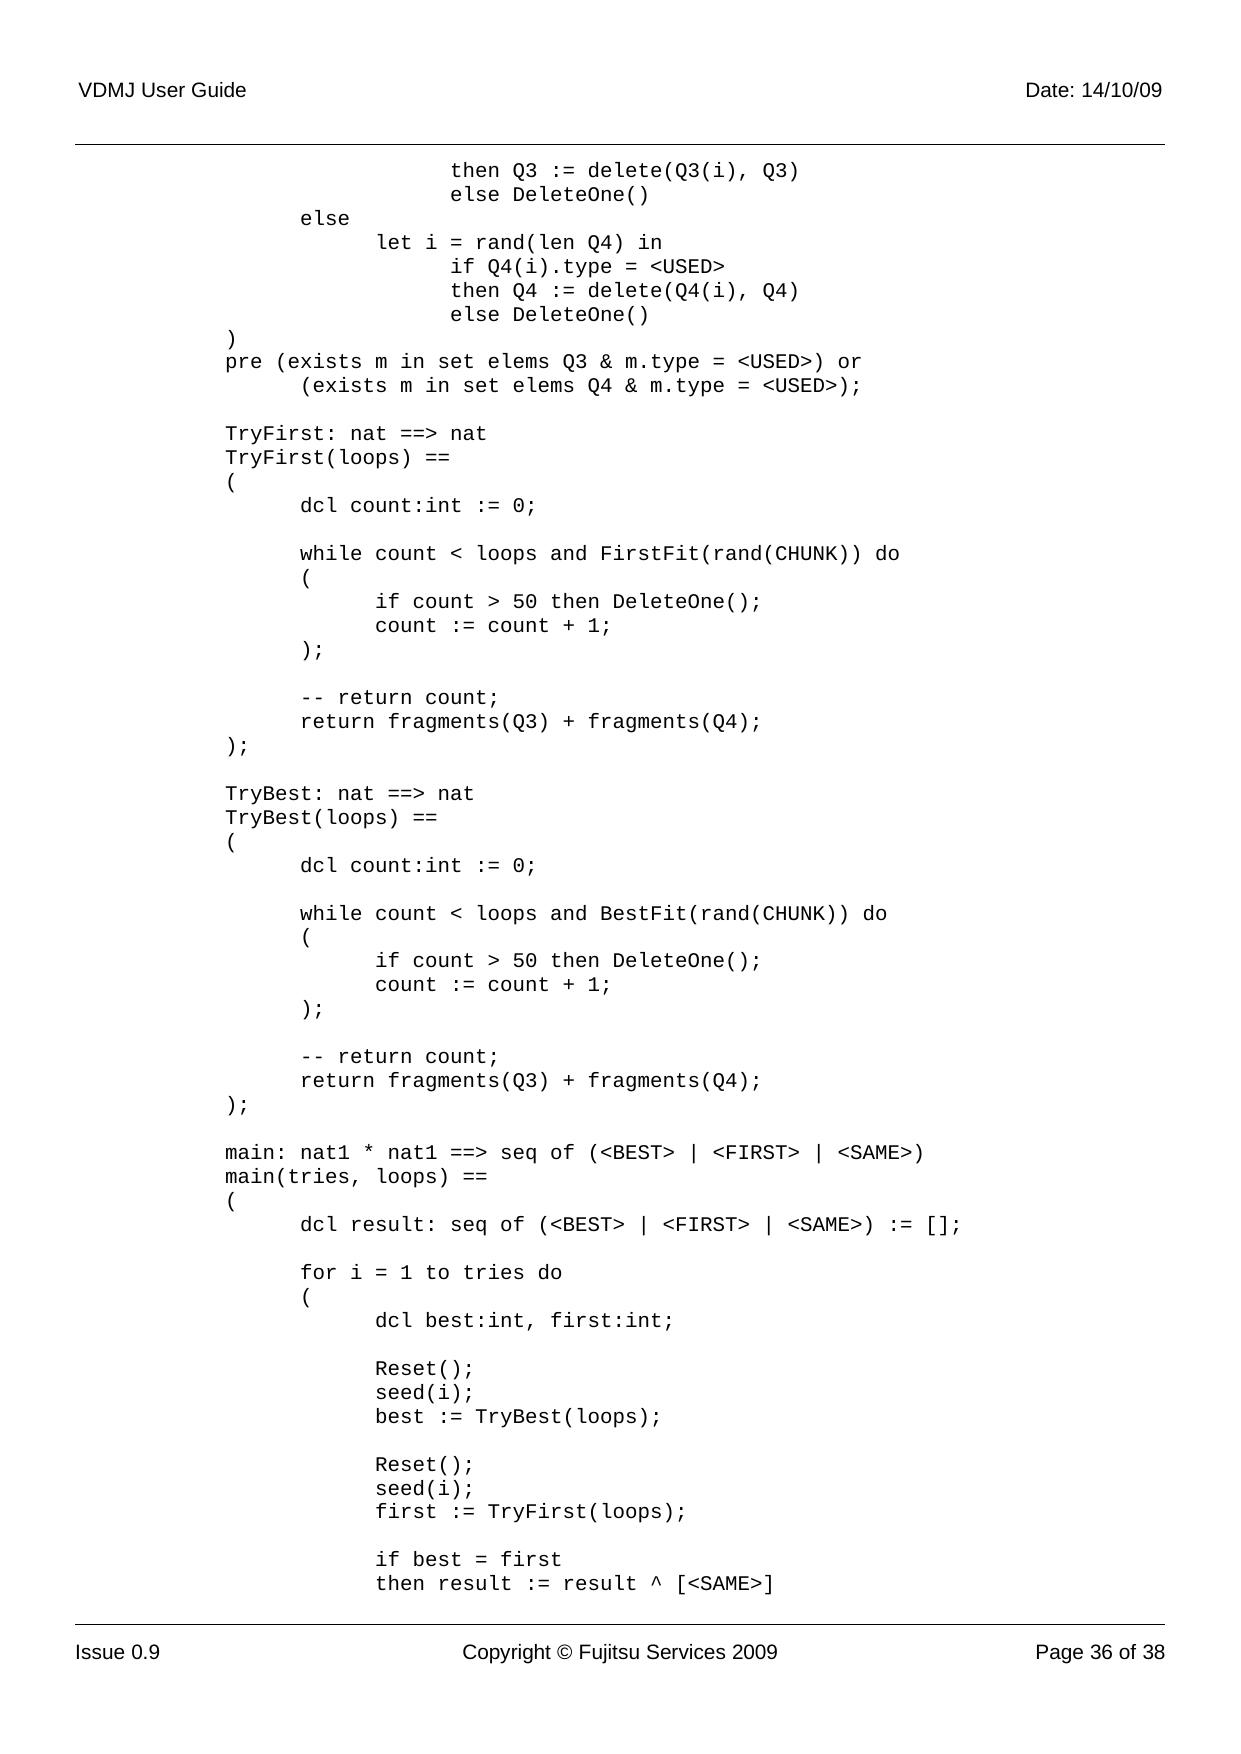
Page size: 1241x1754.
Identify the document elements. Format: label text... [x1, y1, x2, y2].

text TryFirst(loops) == [225, 447, 1165, 471]
text ); [225, 639, 1165, 663]
text return fragments(Q3) + fragments(Q4); [225, 1070, 1165, 1094]
text -- return count; [225, 1046, 1165, 1070]
text return fragments(Q3) + fragments(Q4); [225, 711, 1165, 735]
text while count < loops and FirstFit(rand(CHUNK)) do [225, 543, 1165, 567]
text else DeleteOne() [225, 184, 1165, 208]
text ( [225, 471, 1165, 495]
text dcl best:int, first:int; [225, 1310, 1165, 1334]
text main(tries, loops) == [225, 1166, 1165, 1190]
text pre (exists m in set elems Q3 & m.type = <USED>) or [225, 351, 1165, 375]
text -- return count; [225, 687, 1165, 711]
text if best = first [225, 1549, 1165, 1573]
text then result := result ^ [<SAME>] [225, 1573, 1165, 1597]
text ) [225, 327, 1165, 351]
text best := TryBest(loops); [225, 1406, 1165, 1429]
text let i = rand(len Q4) in [225, 232, 1165, 256]
text TryBest: nat ==> nat [225, 783, 1165, 807]
text ); [225, 998, 1165, 1022]
text then Q4 := delete(Q4(i), Q4) [225, 279, 1165, 303]
text dcl count:int := 0; [225, 495, 1165, 519]
text ); [225, 735, 1165, 759]
text else [225, 208, 1165, 232]
text ( [225, 831, 1165, 854]
text Reset(); [225, 1358, 1165, 1382]
text for i = 1 to tries do [225, 1262, 1165, 1286]
text dcl count:int := 0; [225, 854, 1165, 878]
text count := count + 1; [225, 615, 1165, 639]
text seed(i); [225, 1477, 1165, 1501]
text (exists m in set elems Q4 & m.type = <USED>); [225, 375, 1165, 399]
text TryFirst: nat ==> nat [225, 423, 1165, 447]
text ( [225, 1190, 1165, 1214]
text while count < loops and BestFit(rand(CHUNK)) do [225, 902, 1165, 926]
text if Q4(i).type = <USED> [225, 256, 1165, 279]
text TryBest(loops) == [225, 807, 1165, 831]
text count := count + 1; [225, 974, 1165, 998]
text Reset(); [225, 1453, 1165, 1477]
text first := TryFirst(loops); [225, 1501, 1165, 1525]
text then Q3 := delete(Q3(i), Q3) [225, 160, 1165, 184]
text ); [225, 1094, 1165, 1118]
text if count > 50 then DeleteOne(); [225, 591, 1165, 615]
text ( [225, 926, 1165, 950]
text if count > 50 then DeleteOne(); [225, 950, 1165, 974]
text main: nat1 * nat1 ==> seq of (<BEST> | <FIRST> | <SAME>) [225, 1142, 1165, 1166]
text ( [225, 1286, 1165, 1310]
text else DeleteOne() [225, 303, 1165, 327]
text dcl result: seq of (<BEST> | <FIRST> | <SAME>) := []; [225, 1214, 1165, 1238]
text ( [225, 567, 1165, 591]
text seed(i); [225, 1382, 1165, 1406]
